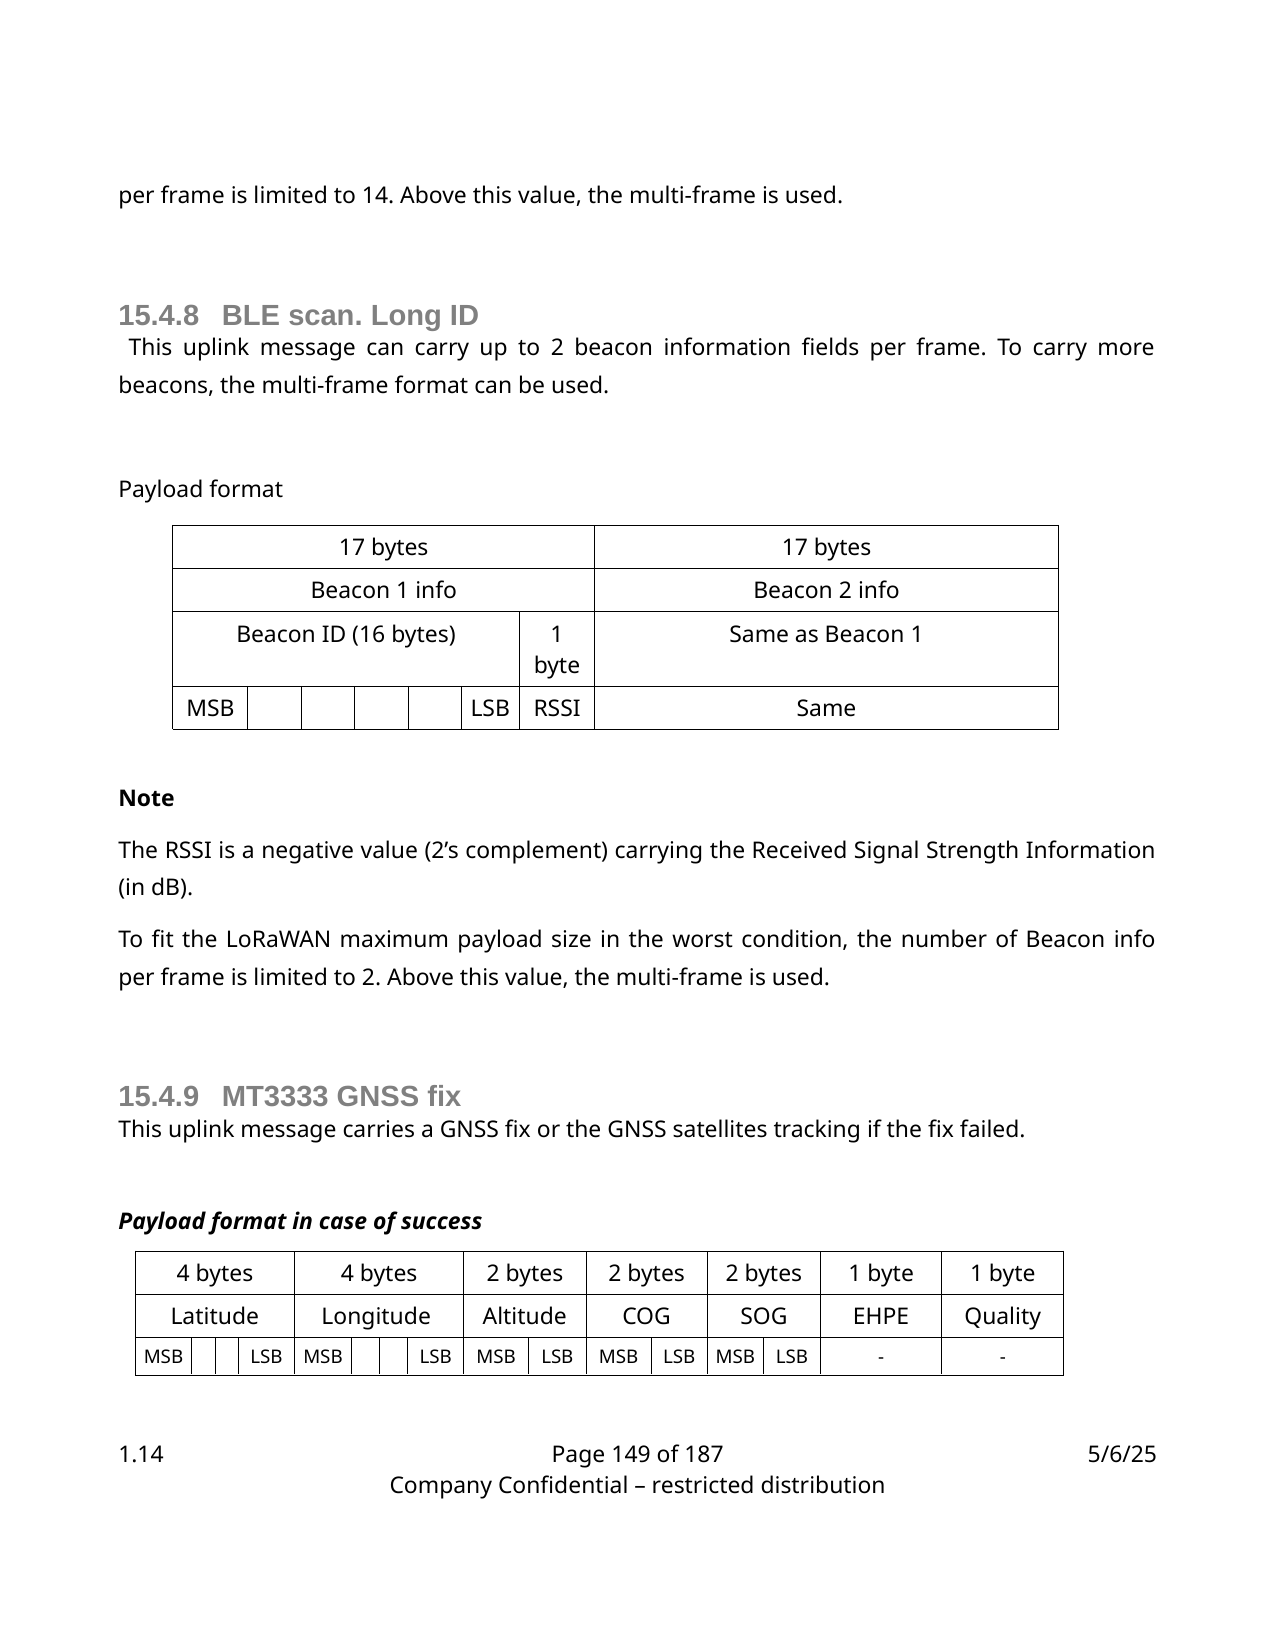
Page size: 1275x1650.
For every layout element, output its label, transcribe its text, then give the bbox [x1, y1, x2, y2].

table_cell MSB [708, 1338, 763, 1374]
table_cell Beacon 2 info [595, 569, 1058, 611]
table_cell LSB [239, 1338, 294, 1374]
table_cell MSB [587, 1338, 651, 1374]
table_cell LSB [529, 1338, 586, 1374]
text This uplink message carries a GNSS fix or the GNSS satellites tracking if the fix failed. [118, 1113, 1157, 1144]
table_cell Beacon ID (16 bytes) [173, 612, 519, 686]
text Payload format [118, 473, 1157, 504]
table_cell [302, 687, 354, 729]
text Payload format in case of success [118, 1205, 1157, 1236]
table_cell Longitude [295, 1295, 463, 1337]
text To fit the LoRaWAN maximum payload size in the worst condition, the number of Beacon info per frame is limited to 2. Above this value, the multi-frame is used. [118, 923, 1157, 992]
text The RSSI is a negative value (2’s complement) carrying the Received Signal Strength Information (in dB). [118, 834, 1157, 902]
table_cell Same as Beacon 1 [595, 612, 1058, 686]
table_cell [248, 687, 301, 729]
table_cell LSB [764, 1338, 820, 1374]
table_header 2 bytes [464, 1252, 586, 1294]
table_header 2 bytes [708, 1252, 820, 1294]
table_cell [380, 1338, 407, 1374]
table_cell RSSI [520, 687, 594, 729]
subtitle MT3333 GNSS fix [118, 1079, 1157, 1113]
table_cell Latitude [136, 1295, 294, 1337]
table_cell Beacon 1 info [173, 569, 594, 611]
table_cell Altitude [464, 1295, 586, 1337]
table_header 4 bytes [136, 1252, 294, 1294]
table_cell SOG [708, 1295, 820, 1337]
table_cell COG [587, 1295, 707, 1337]
table_header 2 bytes [587, 1252, 707, 1294]
table_cell LSB [652, 1338, 707, 1374]
table_header 17 bytes [173, 526, 594, 568]
table_cell 1 byte [520, 612, 594, 686]
subtitle BLE scan. Long ID [118, 297, 1157, 331]
text per frame is limited to 14. Above this value, the multi-frame is used. [118, 179, 1157, 210]
table_cell - [821, 1338, 941, 1374]
table_cell LSB [408, 1338, 463, 1374]
table_cell [409, 687, 461, 729]
table_header 4 bytes [295, 1252, 463, 1294]
text This uplink message can carry up to 2 beacon information fields per frame. To carry more beacons, the multi-frame format can be used. [118, 331, 1157, 400]
table_cell [192, 1338, 215, 1374]
text Note [118, 782, 1157, 813]
table_cell MSB [136, 1338, 191, 1374]
table_cell [352, 1338, 379, 1374]
table_cell MSB [295, 1338, 351, 1374]
table_cell Quality [942, 1295, 1063, 1337]
table_cell [216, 1338, 238, 1374]
table_cell EHPE [821, 1295, 941, 1337]
table_header 1 byte [821, 1252, 941, 1294]
table_cell - [942, 1338, 1063, 1374]
table_header 1 byte [942, 1252, 1063, 1294]
table_cell Same [595, 687, 1058, 729]
table_cell [355, 687, 408, 729]
table_cell LSB [462, 687, 519, 729]
table_header 17 bytes [595, 526, 1058, 568]
table_cell MSB [464, 1338, 528, 1374]
table_cell MSB [173, 687, 247, 729]
